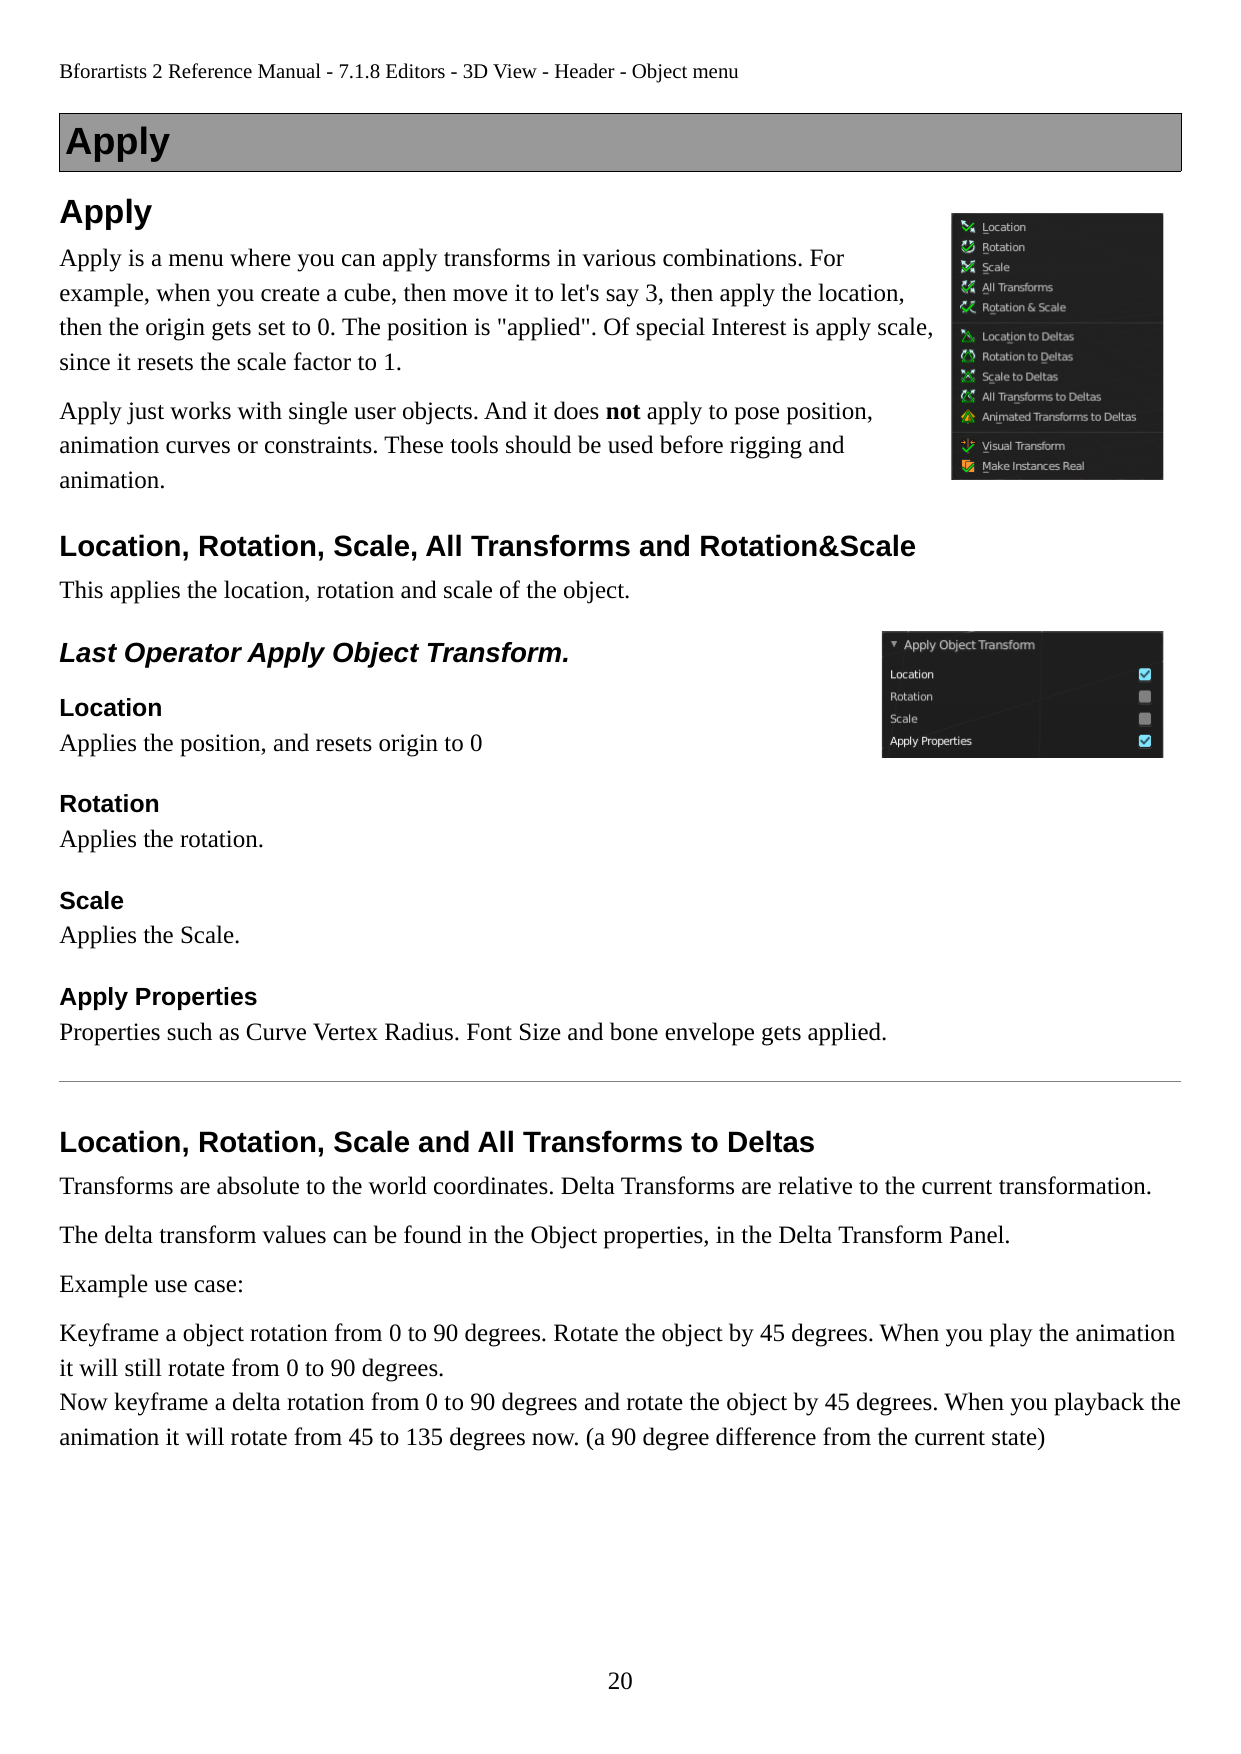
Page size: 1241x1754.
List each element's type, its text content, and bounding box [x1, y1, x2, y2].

text Transforms are absolute to the world coordinates. Delta Transforms are relative to the current transformation. [59, 1171, 1181, 1200]
text Applies the rotation. [59, 824, 1181, 853]
text This applies the location, rotation and scale of the object. [59, 575, 1181, 603]
subtitle Apply [59, 192, 1181, 231]
subtitle Location, Rotation, Scale, All Transforms and Rotation&Scale [59, 528, 1181, 562]
picture [881, 631, 1164, 758]
subtitle [1164, 693, 1181, 722]
subtitle Apply Properties [59, 982, 1181, 1011]
text The delta transform values can be found in the Object properties, in the Delta Transform Panel. [59, 1220, 1181, 1249]
text Keyframe a object rotation from 0 to 90 degrees. Rotate the object by 45 degrees. When you play the animation it will still rotate from 0 to 90 degrees. Now keyframe a delta rotation from 0 to 90 degrees and rotate the object by 45 degrees. When you playback the animation it will rotate from 45 to 135 degrees now. (a 90 degree difference from the current state) [59, 1318, 1181, 1450]
text Applies the Scale. [59, 921, 1181, 949]
subtitle Last Operator Apply Object Transform. [59, 636, 881, 668]
text Applies the position, and resets origin to 0 [59, 728, 881, 757]
subtitle Location, Rotation, Scale and All Transforms to Deltas [59, 1125, 1181, 1158]
text Example use case: [59, 1269, 1181, 1298]
subtitle Scale [59, 886, 1181, 914]
text Apply just works with single user objects. And it does not apply to pose position, animation curves or constraints. These tools should be used before rigging and animation. [59, 396, 1181, 493]
text Properties such as Curve Vertex Radius. Font Size and bone envelope gets applied. [59, 1017, 1181, 1046]
table_header Apply [60, 114, 1181, 171]
subtitle Location [59, 693, 881, 722]
subtitle Rotation [59, 789, 1181, 818]
text Apply is a menu where you can apply transforms in various combinations. For example, when you create a cube, then move it to let's say 3, then apply the location, then the origin gets set to 0. The position is "applied". Of special Interest is apply scale, since it resets the scale factor to 1. [59, 243, 951, 376]
picture [951, 213, 1164, 480]
